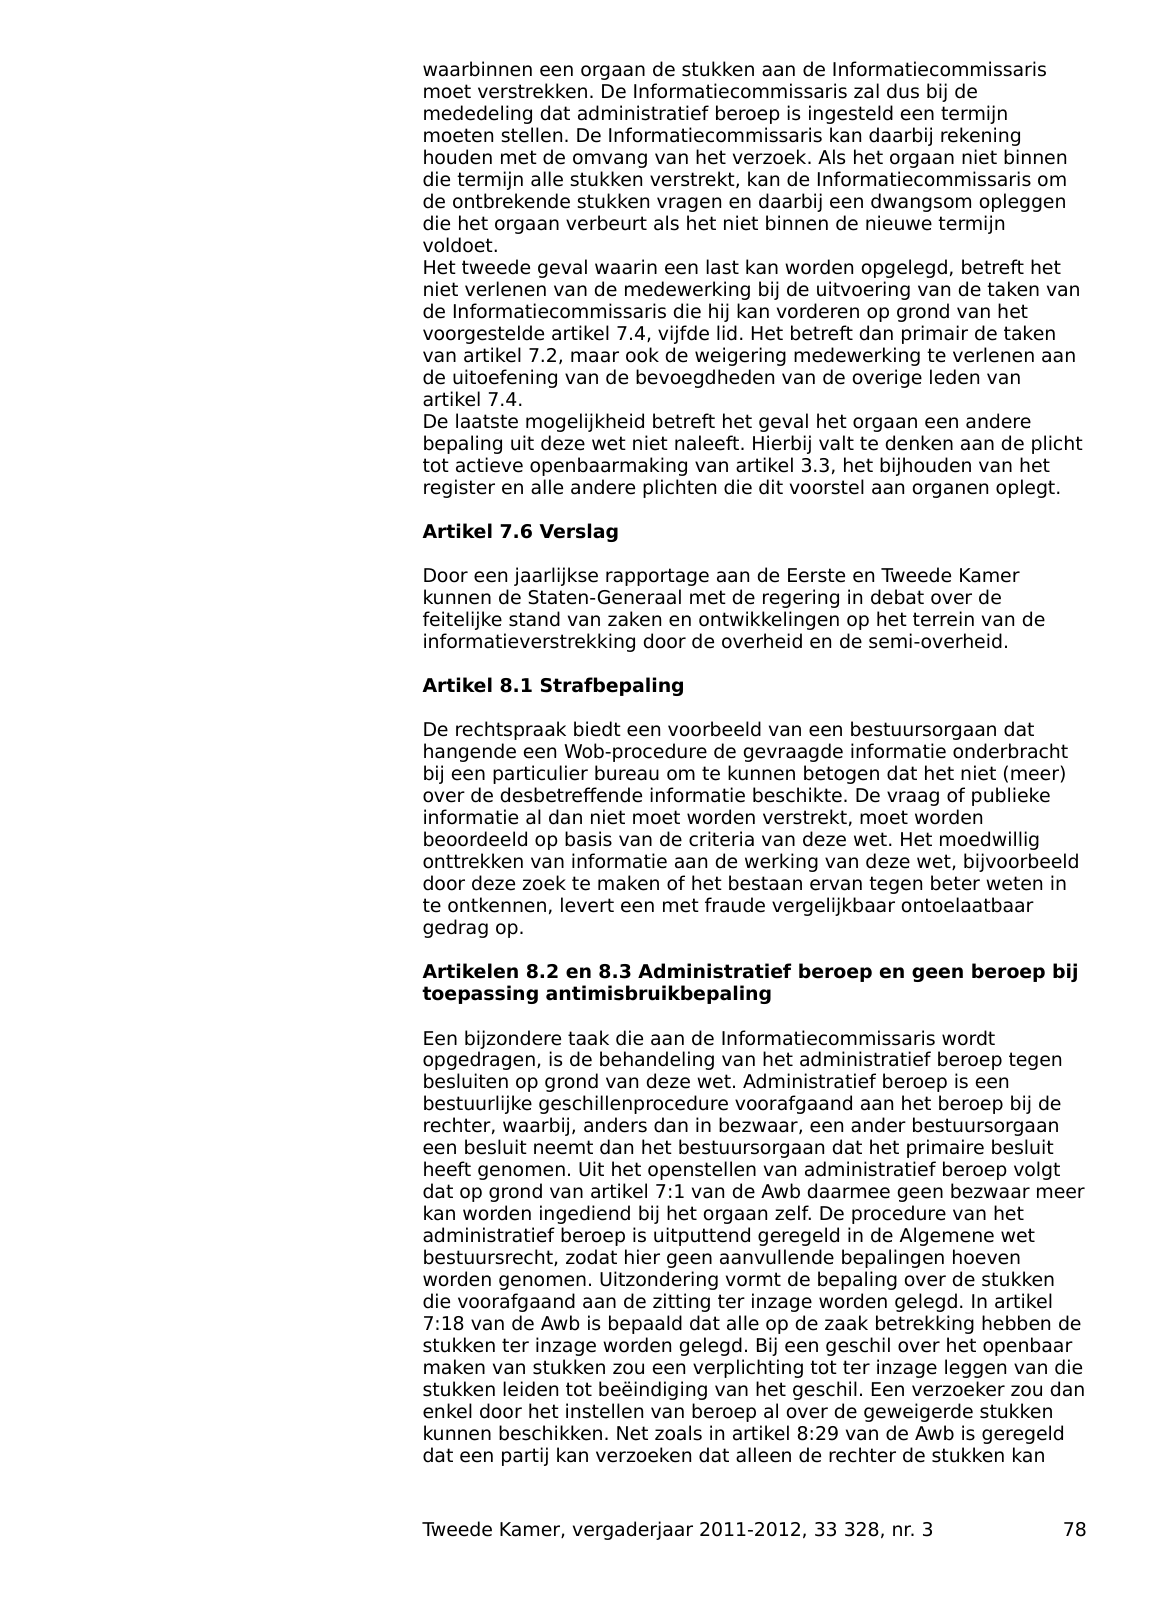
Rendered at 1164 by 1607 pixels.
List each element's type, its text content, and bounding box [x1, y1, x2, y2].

text De rechtspraak biedt een voorbeeld van een bestuursorgaan dat hangende een Wob-procedure de gevraagde informatie onderbracht bij een particulier bureau om te kunnen betogen dat het niet (meer) over de desbetreffende informatie beschikte. De vraag of publieke informatie al dan niet moet worden verstrekt, moet worden beoordeeld op basis van de criteria van deze wet. Het moedwillig onttrekken van informatie aan de werking van deze wet, bijvoorbeeld door deze zoek te maken of het bestaan ervan tegen beter weten in te ontkennen, levert een met fraude vergelijkbaar ontoelaatbaar gedrag op. [422, 719, 1087, 939]
text waarbinnen een orgaan de stukken aan de Informatiecommissaris moet verstrekken. De Informatiecommissaris zal dus bij de mededeling dat administratief beroep is ingesteld een termijn moeten stellen. De Informatiecommissaris kan daarbij rekening houden met de omvang van het verzoek. Als het orgaan niet binnen die termijn alle stukken verstrekt, kan de Informatiecommissaris om de ontbrekende stukken vragen en daarbij een dwangsom opleggen die het orgaan verbeurt als het niet binnen de nieuwe termijn voldoet. [422, 59, 1087, 257]
text De laatste mogelijkheid betreft het geval het orgaan een andere bepaling uit deze wet niet naleeft. Hierbij valt te denken aan de plicht tot actieve openbaarmaking van artikel 3.3, het bijhouden van het register en alle andere plichten die dit voorstel aan organen oplegt. [422, 411, 1087, 499]
subtitle Artikelen 8.2 en 8.3 Administratief beroep en geen beroep bij toepassing antimisbruikbepaling [422, 961, 1087, 1005]
text Een bijzondere taak die aan de Informatiecommissaris wordt opgedragen, is de behandeling van het administratief beroep tegen besluiten op grond van deze wet. Administratief beroep is een bestuurlijke geschillenprocedure voorafgaand aan het beroep bij de rechter, waarbij, anders dan in bezwaar, een ander bestuursorgaan een besluit neemt dan het bestuursorgaan dat het primaire besluit heeft genomen. Uit het openstellen van administratief beroep volgt dat op grond van artikel 7:1 van de Awb daarmee geen bezwaar meer kan worden ingediend bij het orgaan zelf. De procedure van het administratief beroep is uitputtend geregeld in de Algemene wet bestuursrecht, zodat hier geen aanvullende bepalingen hoeven worden genomen. Uitzondering vormt de bepaling over de stukken die voorafgaand aan de zitting ter inzage worden gelegd. In artikel 7:18 van de Awb is bepaald dat alle op de zaak betrekking hebben de stukken ter inzage worden gelegd. Bij een geschil over het openbaar maken van stukken zou een verplichting tot ter inzage leggen van die stukken leiden tot beëindiging van het geschil. Een verzoeker zou dan enkel door het instellen van beroep al over de geweigerde stukken kunnen beschikken. Net zoals in artikel 8:29 van de Awb is geregeld dat een partij kan verzoeken dat alleen de rechter de stukken kan [422, 1027, 1087, 1467]
text Het tweede geval waarin een last kan worden opgelegd, betreft het niet verlenen van de medewerking bij de uitvoering van de taken van de Informatiecommissaris die hij kan vorderen op grond van het voorgestelde artikel 7.4, vijfde lid. Het betreft dan primair de taken van artikel 7.2, maar ook de weigering medewerking te verlenen aan de uitoefening van de bevoegdheden van de overige leden van artikel 7.4. [422, 257, 1087, 411]
text Door een jaarlijkse rapportage aan de Eerste en Tweede Kamer kunnen de Staten-Generaal met de regering in debat over de feitelijke stand van zaken en ontwikkelingen op het terrein van de informatieverstrekking door de overheid en de semi-overheid. [422, 565, 1087, 653]
subtitle Artikel 7.6 Verslag [422, 521, 1087, 543]
subtitle Artikel 8.1 Strafbepaling [422, 675, 1087, 697]
